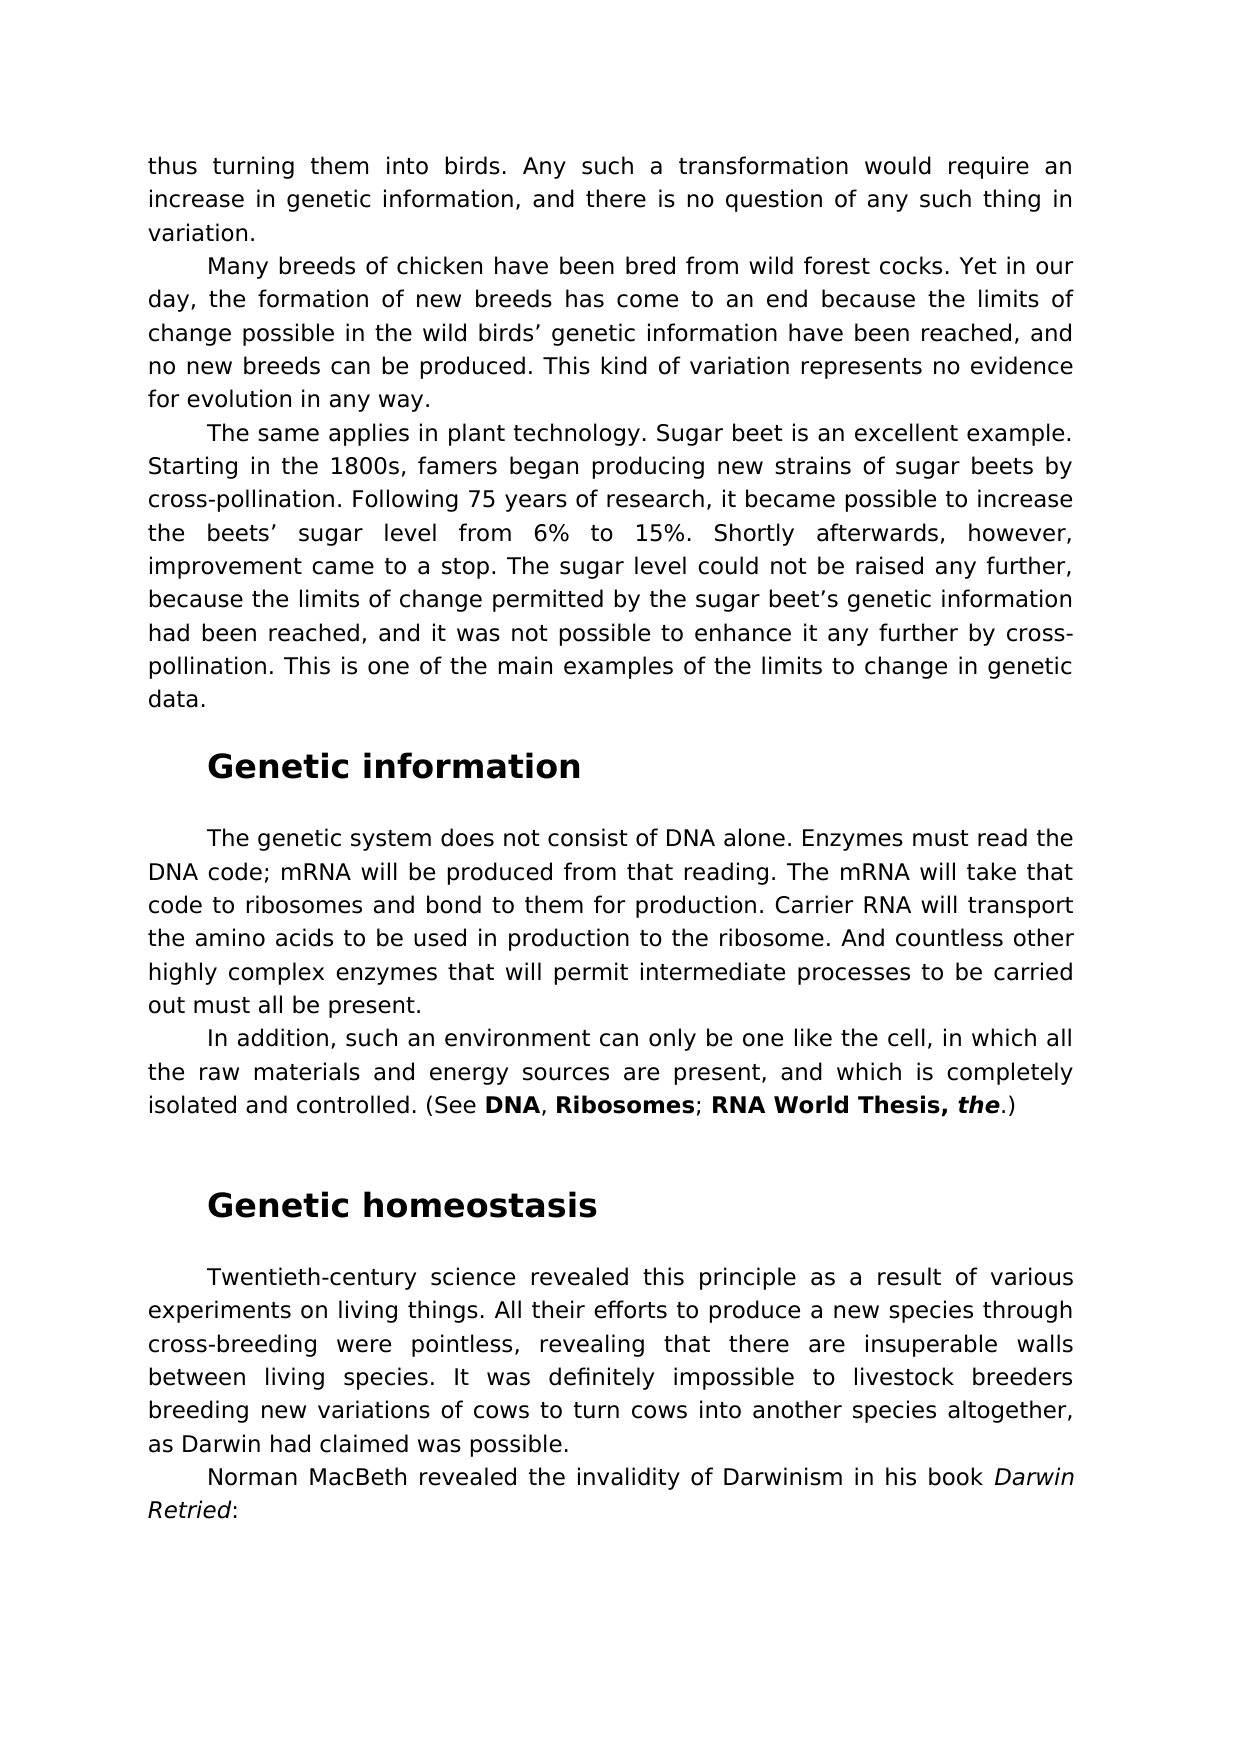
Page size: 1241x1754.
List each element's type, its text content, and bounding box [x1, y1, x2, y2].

text Many breeds of chicken have been bred from wild forest cocks. Yet in our day, the formation of new breeds has come to an end because the limits of change possible in the wild birds’ genetic information have been reached, and no new breeds can be produced. This kind of variation represents no evidence for evolution in any way. [148, 248, 1075, 414]
text Genetic homeostasis [148, 1187, 1075, 1225]
text In addition, such an environment can only be one like the cell, in which all the raw materials and energy sources are present, and which is completely isolated and controlled. (See DNA, Ribosomes; RNA World Thesis, the.) [148, 1020, 1075, 1120]
text The same applies in plant technology. Sugar beet is an excellent example. Starting in the 1800s, famers began producing new strains of sugar beets by cross-pollination. Following 75 years of research, it became possible to increase the beets’ sugar level from 6% to 15%. Shortly afterwards, however, improvement came to a stop. The sugar level could not be raised any further, because the limits of change permitted by the sugar beet’s genetic information had been reached, and it was not possible to enhance it any further by cross-pollination. This is one of the main examples of the limits to change in genetic data. [148, 414, 1075, 714]
text The genetic system does not consist of DNA alone. Enzymes must read the DNA code; mRNA will be produced from that reading. The mRNA will take that code to ribosomes and bond to them for production. Carrier RNA will transport the amino acids to be used in production to the ribosome. And countless other highly complex enzymes that will permit intermediate processes to be carried out must all be present. [148, 820, 1075, 1020]
text Genetic information [148, 748, 1075, 787]
text Norman MacBeth revealed the invalidity of Darwinism in his book Darwin Retried: [148, 1459, 1075, 1525]
text thus turning them into birds. Any such a transformation would require an increase in genetic information, and there is no question of any such thing in variation. [148, 148, 1075, 248]
text Twentieth-century science revealed this principle as a result of various experiments on living things. All their efforts to produce a new species through cross-breeding were pointless, revealing that there are insuperable walls between living species. It was definitely impossible to livestock breeders breeding new variations of cows to turn cows into another species altogether, as Darwin had claimed was possible. [148, 1259, 1075, 1459]
